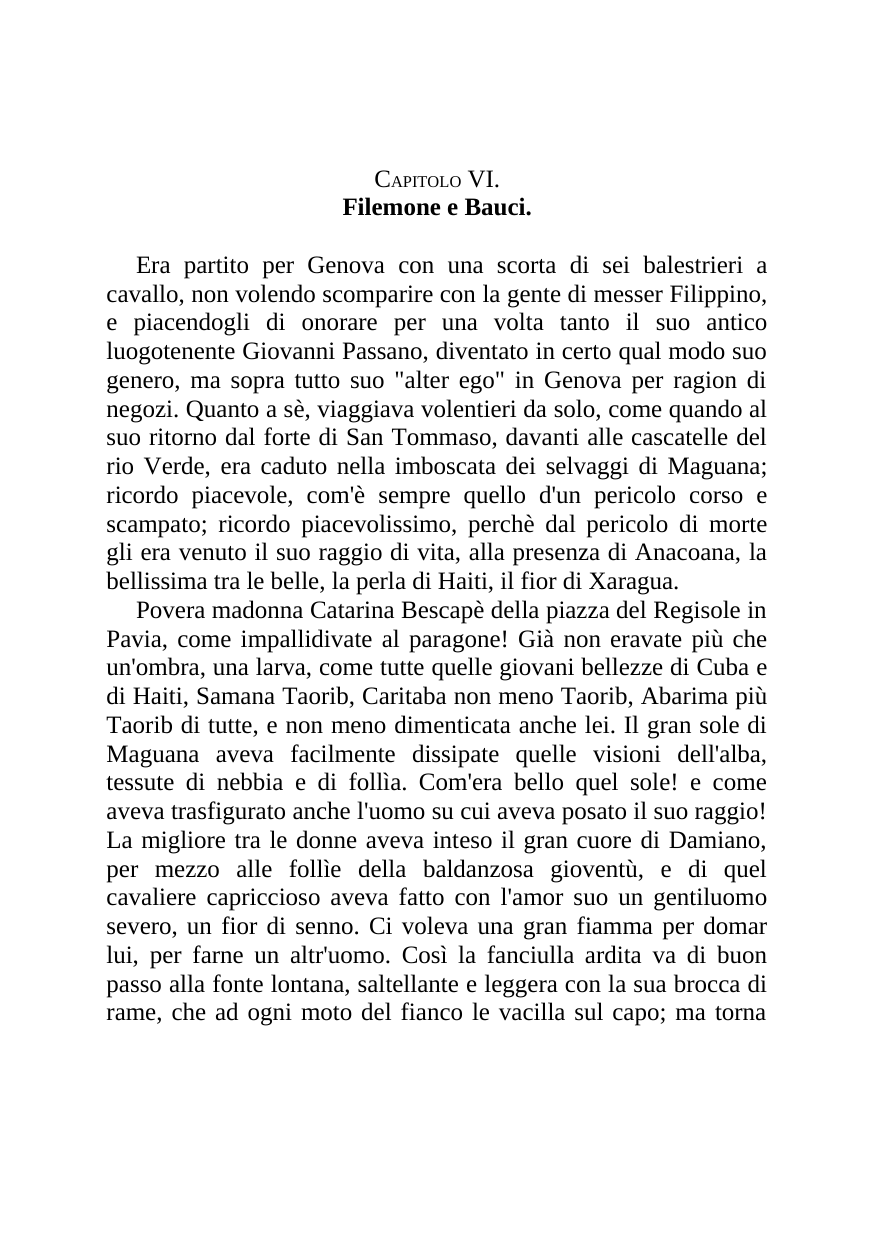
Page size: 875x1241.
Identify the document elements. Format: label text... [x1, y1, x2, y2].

text Capitolo VI. [106, 164, 768, 192]
text Era partito per Genova con una scorta di sei balestrieri a cavallo, non volendo scomparire con la gente di messer Filippino, e piacendogli di onorare per una volta tanto il suo antico luogotenente Giovanni Passano, diventato in certo qual modo suo genero, ma sopra tutto suo "alter ego" in Genova per ragion di negozi. Quanto a sè, viaggiava volentieri da solo, come quando al suo ritorno dal forte di San Tommaso, davanti alle cascatelle del rio Verde, era caduto nella imboscata dei selvaggi di Maguana; ricordo piacevole, com'è sempre quello d'un pericolo corso e scampato; ricordo piacevolissimo, perchè dal pericolo di morte gli era venuto il suo raggio di vita, alla presenza di Anacoana, la bellissima tra le belle, la perla di Haiti, il fior di Xaragua. [106, 250, 768, 595]
text Povera madonna Catarina Bescapè della piazza del Regisole in Pavia, come impallidivate al paragone! Già non eravate più che un'ombra, una larva, come tutte quelle giovani bellezze di Cuba e di Haiti, Samana Taorib, Caritaba non meno Taorib, Abarima più Taorib di tutte, e non meno dimenticata anche lei. Il gran sole di Maguana aveva facilmente dissipate quelle visioni dell'alba, tessute di nebbia e di follìa. Com'era bello quel sole! e come aveva trasfigurato anche l'uomo su cui aveva posato il suo raggio! La migliore tra le donne aveva inteso il gran cuore di Damiano, per mezzo alle follìe della baldanzosa gioventù, e di quel cavaliere capriccioso aveva fatto con l'amor suo un gentiluomo severo, un fior di senno. Ci voleva una gran fiamma per domar lui, per farne un altr'uomo. Così la fanciulla ardita va di buon passo alla fonte lontana, saltellante e leggera con la sua brocca di rame, che ad ogni moto del fianco le vacilla sul capo; ma torna [106, 595, 768, 1026]
text Filemone e Bauci. [106, 192, 768, 221]
